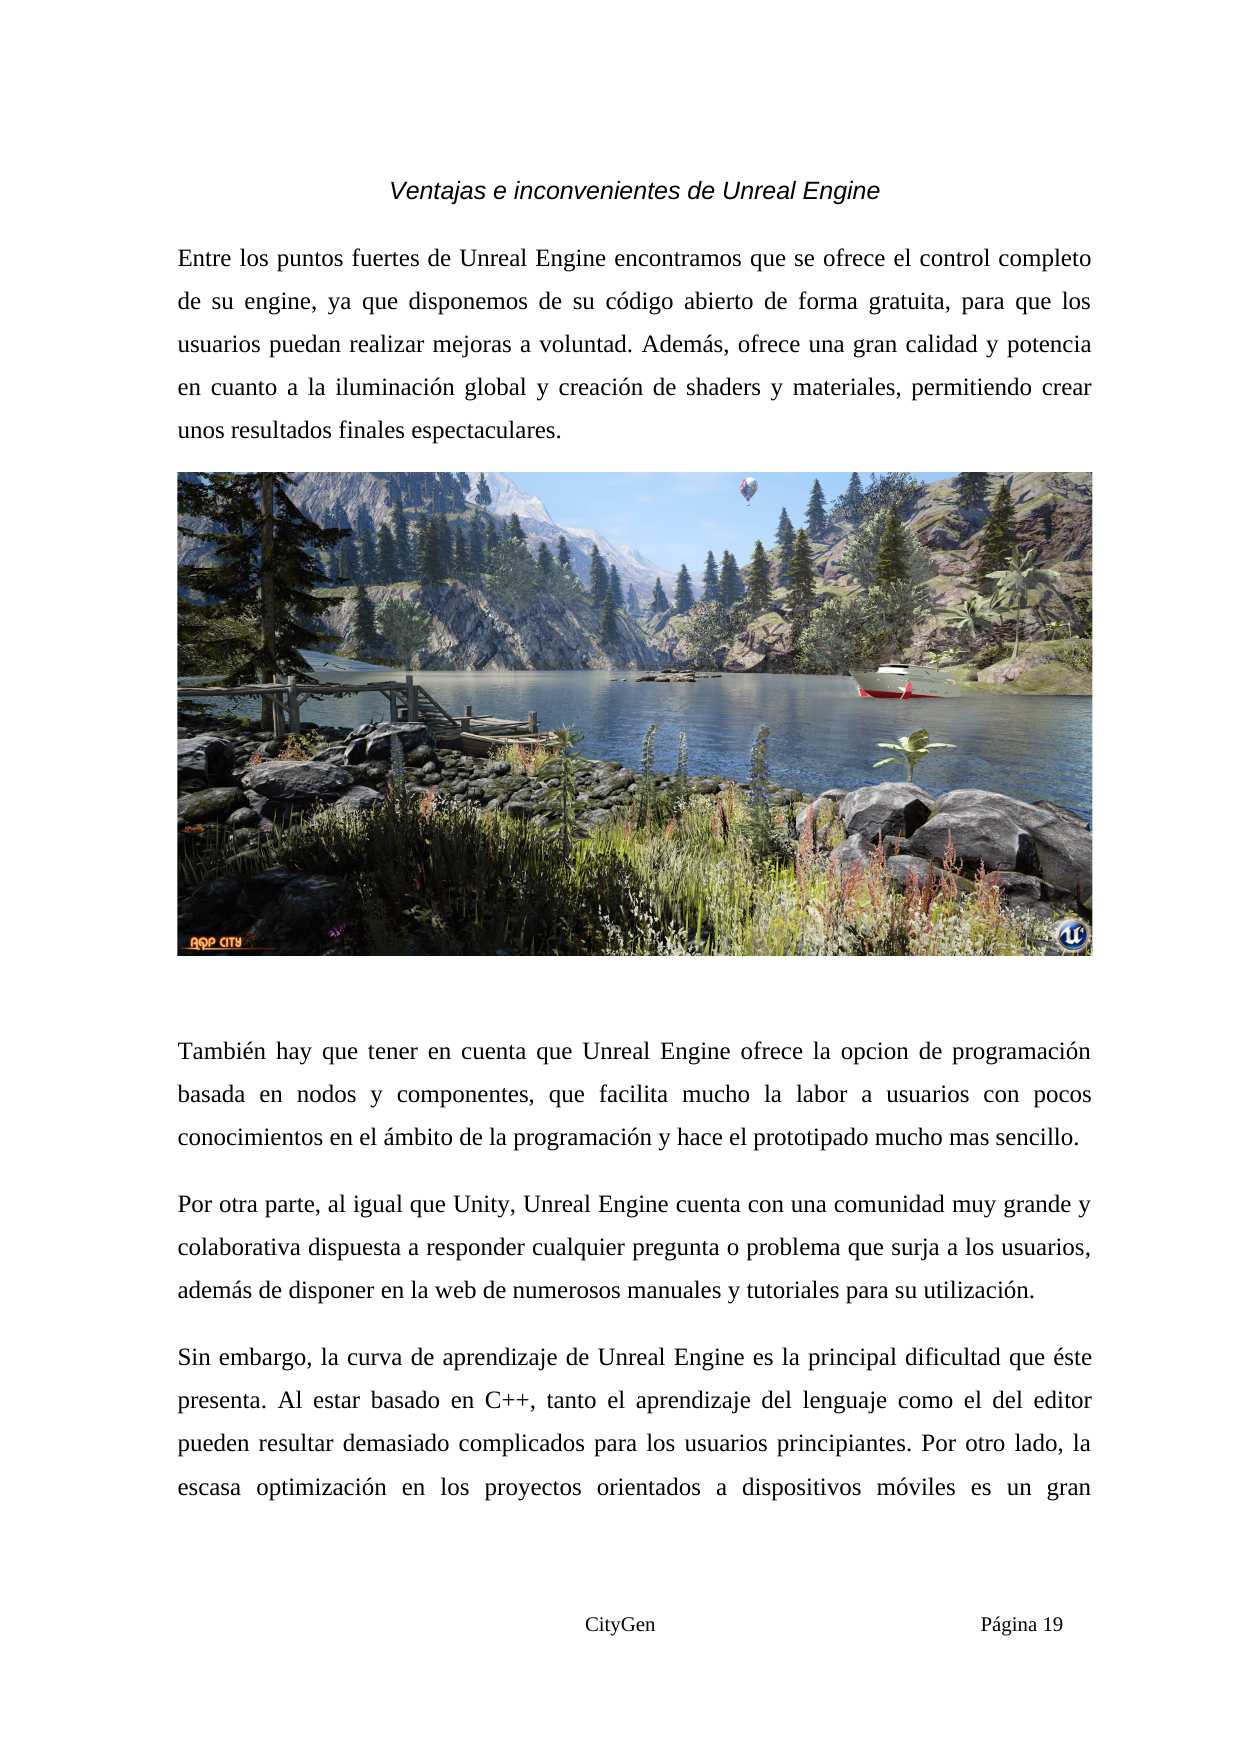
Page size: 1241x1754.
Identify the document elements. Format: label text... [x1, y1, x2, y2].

text Sin embargo, la curva de aprendizaje de Unreal Engine es la principal dificultad que éste presenta. Al estar basado en C++, tanto el aprendizaje del lenguaje como el del editor pueden resultar demasiado complicados para los usuarios principiantes. Por otro lado, la escasa optimización en los proyectos orientados a dispositivos móviles es un gran [177, 1342, 1093, 1500]
text Entre los puntos fuertes de Unreal Engine encontramos que se ofrece el control completo de su engine, ya que disponemos de su código abierto de forma gratuita, para que los usuarios puedan realizar mejoras a voluntad. Además, ofrece una gran calidad y potencia en cuanto a la iluminación global y creación de shaders y materiales, permitiendo crear unos resultados finales espectaculares. [177, 243, 1093, 444]
text También hay que tener en cuenta que Unreal Engine ofrece la opcion de programación basada en nodos y componentes, que facilita mucho la labor a usuarios con pocos conocimientos en el ámbito de la programación y hace el prototipado mucho mas sencillo. [177, 1036, 1093, 1151]
text Por otra parte, al igual que Unity, Unreal Engine cuenta con una comunidad muy grande y colaborativa dispuesta a responder cualquier pregunta o problema que surja a los usuarios, además de disponer en la web de numerosos manuales y tutoriales para su utilización. [177, 1189, 1093, 1304]
subtitle Ventajas e inconvenientes de Unreal Engine [177, 176, 1093, 205]
picture [177, 472, 1093, 956]
